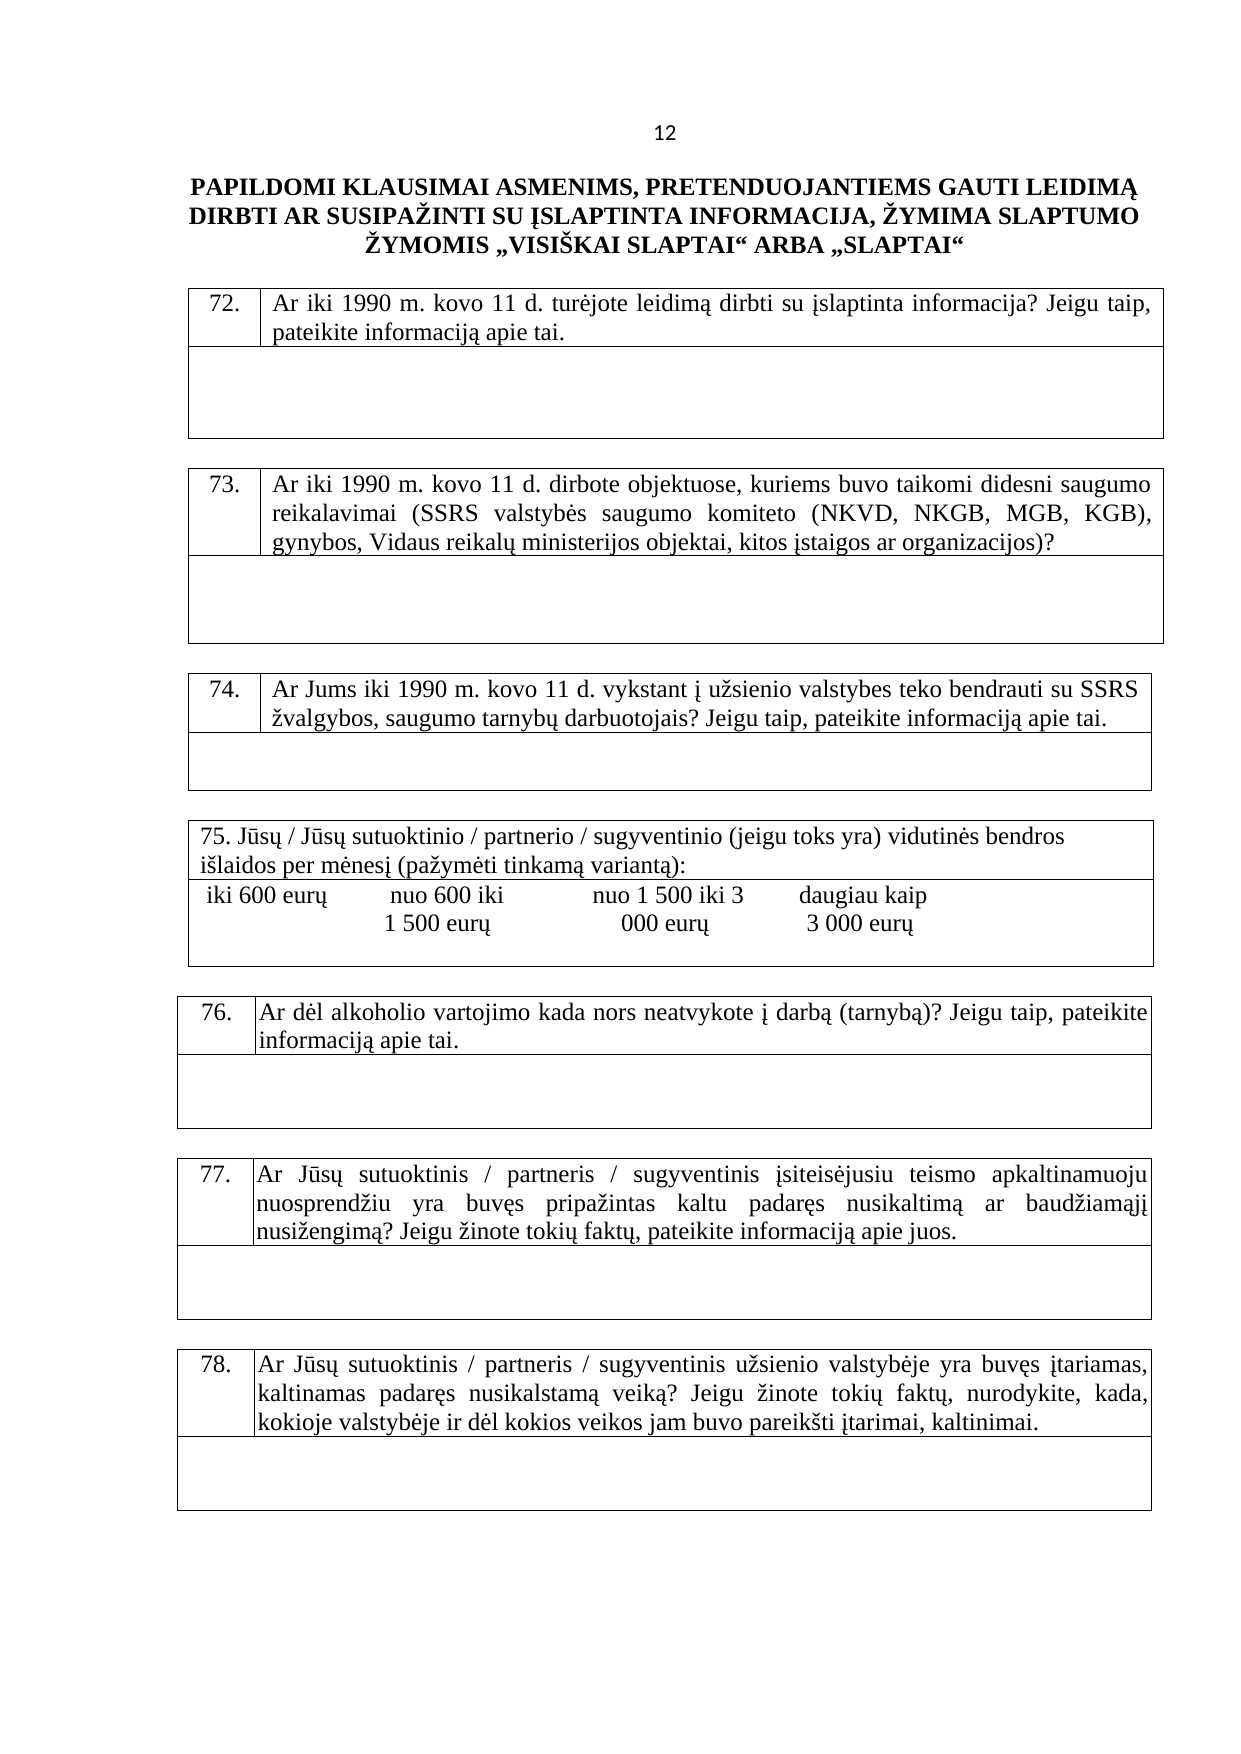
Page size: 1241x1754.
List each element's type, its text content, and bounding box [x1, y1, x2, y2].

table_header 75. Jūsų / Jūsų sutuoktinio / partnerio / sugyventinio (jeigu toks yra) vidutinės bendros išlaidos per mėnesį (pažymėti tinkamą variantą): [189, 821, 1153, 879]
table_header 76. [178, 997, 255, 1054]
table_cell [189, 347, 1163, 438]
table_cell nuo 1 500 iki 3 000 eurų [567, 880, 762, 966]
table_header Ar dėl alkoholio vartojimo kada nors neatvykote į darbą (tarnybą)? Jeigu taip, pateikite informaciją apie tai. [256, 997, 1151, 1054]
text PAPILDOMI KLAUSIMAI ASMENIMS, PRETENDUOJANTIEMS GAUTI LEIDIMĄ DIRBTI AR SUSIPAŽINTI SU ĮSLAPTINTA INFORMACIJA, ŽYMIMA SLAPTUMO ŽYMOMIS „VISIŠKAI SLAPTAI“ ARBA „SLAPTAI“ [177, 172, 1152, 259]
table_cell [957, 880, 1153, 966]
table_cell [178, 1437, 1151, 1509]
table_header 77. [178, 1159, 253, 1245]
table_header 78. [178, 1350, 254, 1436]
table_cell nuo 600 iki 1 500 eurų [372, 880, 567, 966]
table_cell [178, 1246, 1151, 1319]
table_header Ar Jūsų sutuoktinis / partneris / sugyventinis įsiteisėjusiu teismo apkaltinamuoju nuosprendžiu yra buvęs pripažintas kaltu padaręs nusikaltimą ar baudžiamąjį nusižengimą? Jeigu žinote tokių faktų, pateikite informaciją apie juos. [254, 1159, 1151, 1245]
table_cell iki 600 eurų [189, 880, 372, 966]
table_header Ar iki 1990 m. kovo 11 d. turėjote leidimą dirbti su įslaptinta informacija? Jeigu taip, pateikite informaciją apie tai. [261, 289, 1163, 346]
table_cell [189, 733, 1151, 790]
table_header Ar Jūsų sutuoktinis / partneris / sugyventinis užsienio valstybėje yra buvęs įtariamas, kaltinamas padaręs nusikalstamą veiką? Jeigu žinote tokių faktų, nurodykite, kada, kokioje valstybėje ir dėl kokios veikos jam buvo pareikšti įtarimai, kaltinimai. [255, 1350, 1151, 1436]
table_header 72. [189, 289, 260, 346]
table_cell [189, 556, 1163, 643]
table_header 74. [189, 674, 260, 732]
table_cell [178, 1055, 1151, 1128]
table_header 73. [189, 469, 260, 555]
table_header Ar Jums iki 1990 m. kovo 11 d. vykstant į užsienio valstybes teko bendrauti su SSRS žvalgybos, saugumo tarnybų darbuotojais? Jeigu taip, pateikite informaciją apie tai. [261, 674, 1151, 732]
table_cell daugiau kaip 3 000 eurų [762, 880, 957, 966]
table_header Ar iki 1990 m. kovo 11 d. dirbote objektuose, kuriems buvo taikomi didesni saugumo reikalavimai (SSRS valstybės saugumo komiteto (NKVD, NKGB, MGB, KGB), gynybos, Vidaus reikalų ministerijos objektai, kitos įstaigos ar organizacijos)? [261, 469, 1163, 555]
